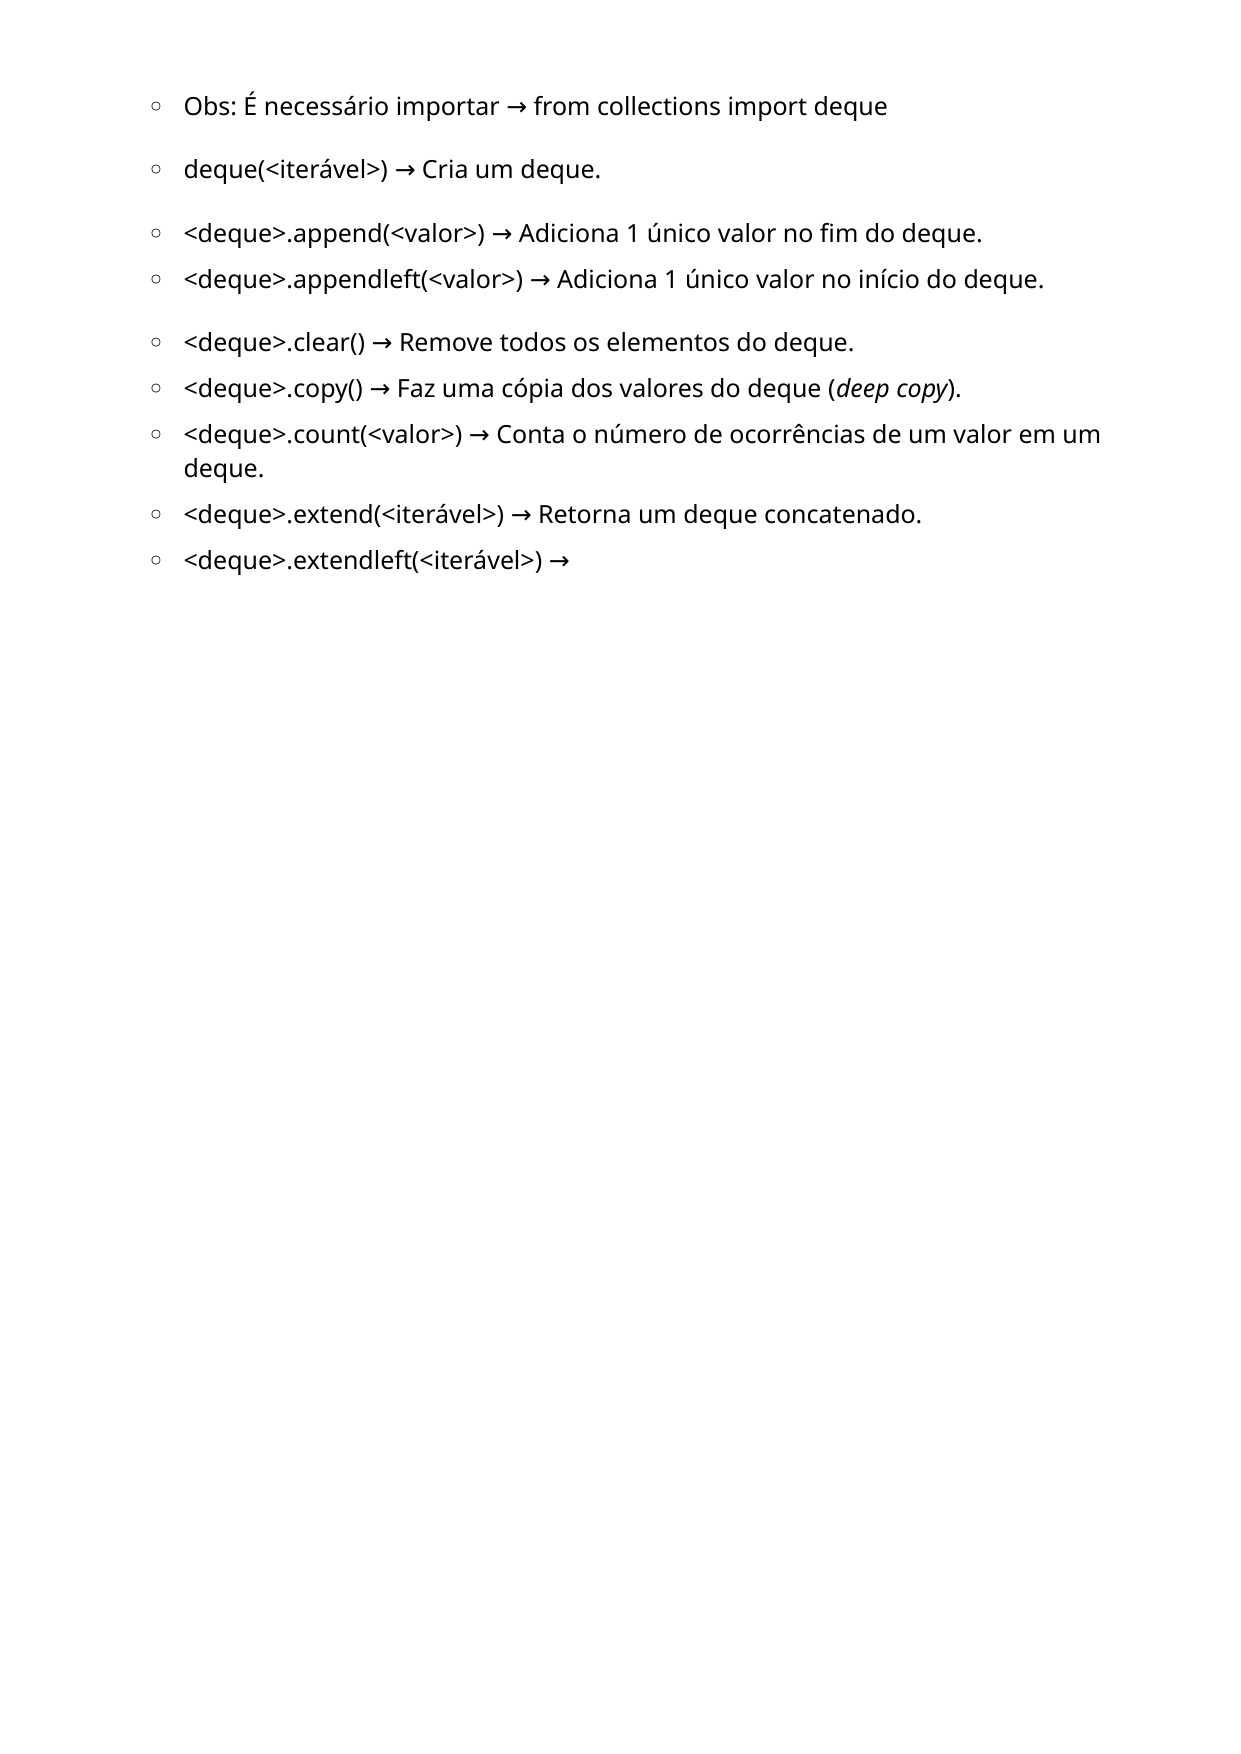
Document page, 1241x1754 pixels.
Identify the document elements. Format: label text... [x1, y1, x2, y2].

list deque(<iterável>) → Cria um deque. [146, 152, 1169, 186]
list <deque>.count(<valor>) → Conta o número de ocorrências de um valor em um deque. [146, 417, 1169, 485]
list <deque>.extend(<iterável>) → Retorna um deque concatenado. [146, 497, 1169, 531]
list <deque>.copy() → Faz uma cópia dos valores do deque (deep copy). [146, 371, 1169, 405]
list <deque>.clear() → Remove todos os elementos do deque. [146, 325, 1169, 359]
list <deque>.append(<valor>) → Adiciona 1 único valor no fim do deque. [146, 216, 1169, 250]
list <deque>.extendleft(<iterável>) → [146, 542, 1169, 576]
list Obs: É necessário importar → from collections import deque [146, 88, 1169, 123]
list <deque>.appendleft(<valor>) → Adiciona 1 único valor no início do deque. [146, 261, 1169, 296]
